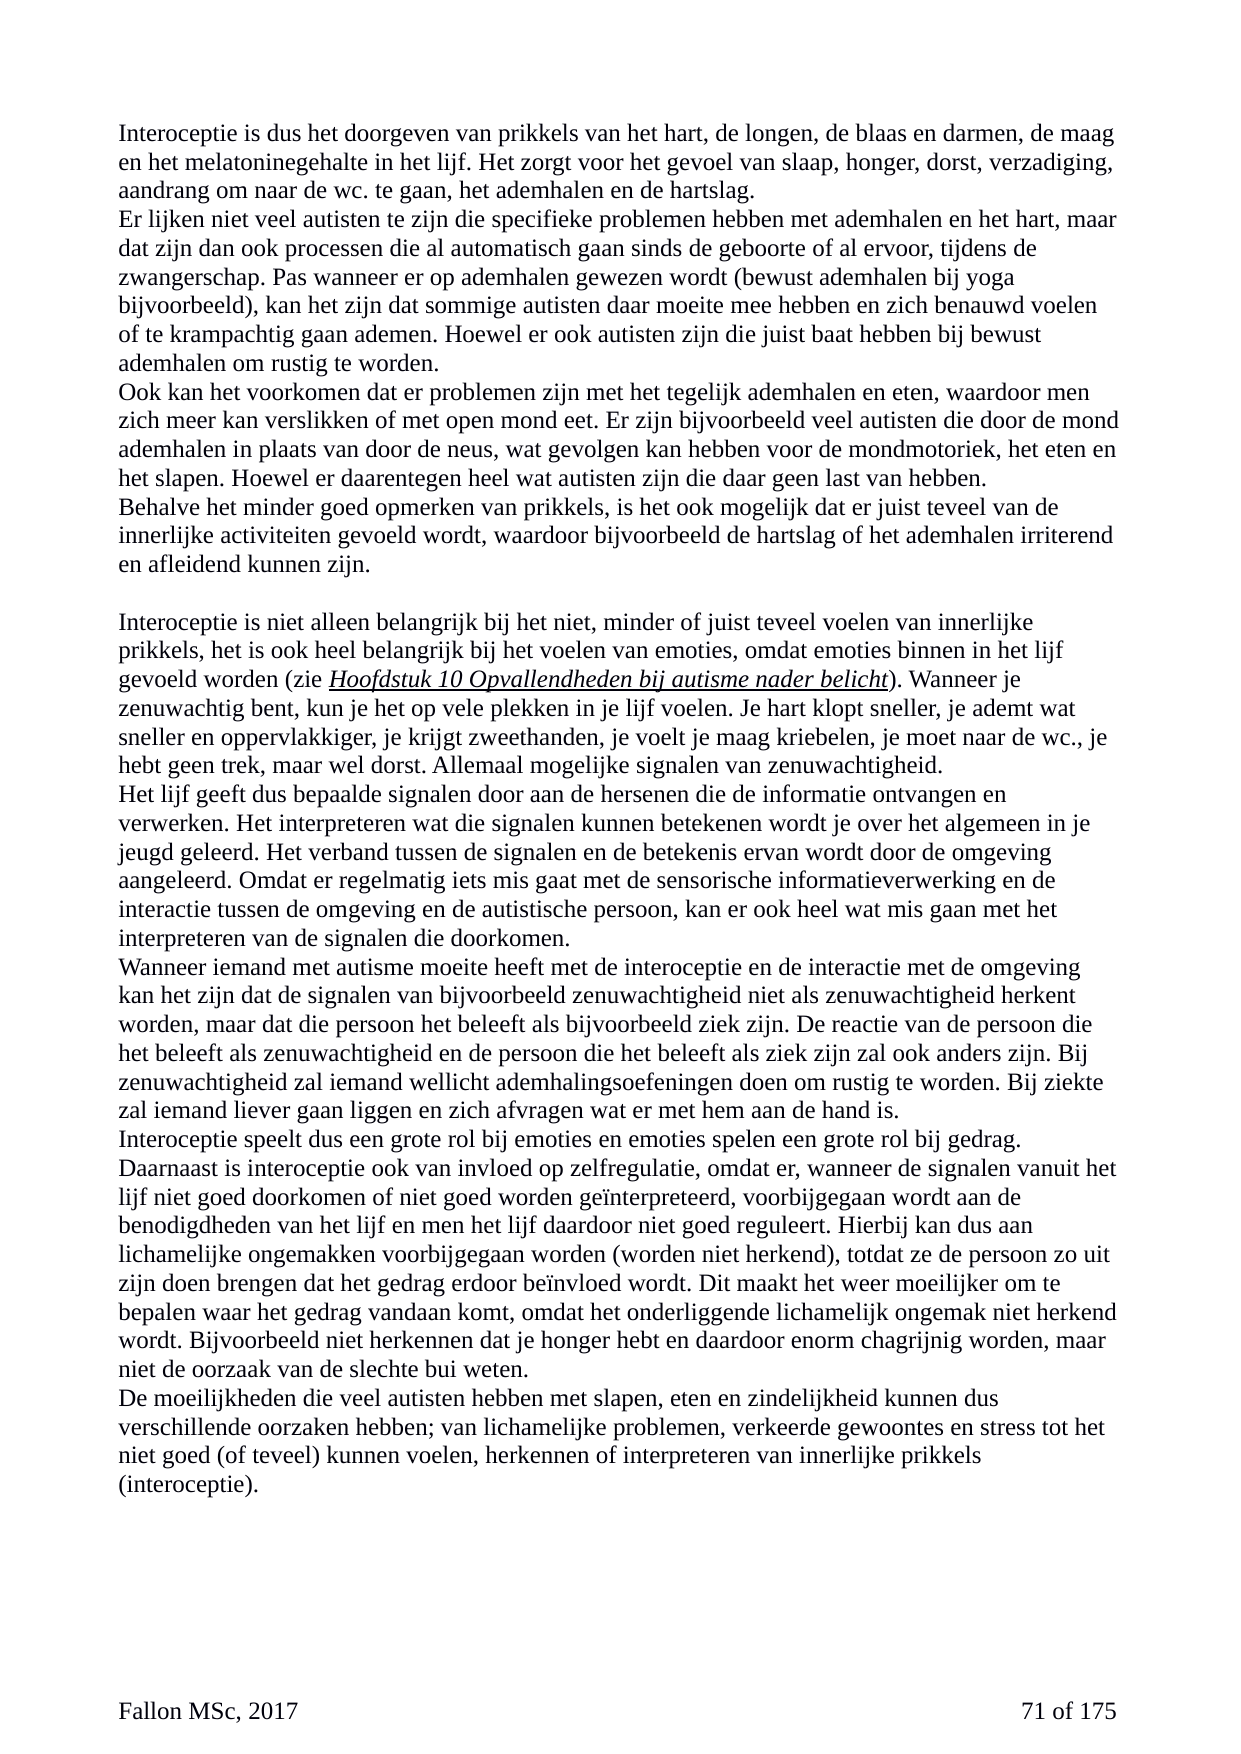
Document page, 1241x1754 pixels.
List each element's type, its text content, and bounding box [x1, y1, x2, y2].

text De moeilijkheden die veel autisten hebben met slapen, eten en zindelijkheid kunnen dus verschillende oorzaken hebben; van lichamelijke problemen, verkeerde gewoontes en stress tot het niet goed (of teveel) kunnen voelen, herkennen of interpreteren van innerlijke prikkels (interoceptie). [118, 1383, 1122, 1498]
text Het lijf geeft dus bepaalde signalen door aan de hersenen die de informatie ontvangen en verwerken. Het interpreteren wat die signalen kunnen betekenen wordt je over het algemeen in je jeugd geleerd. Het verband tussen de signalen en de betekenis ervan wordt door de omgeving aangeleerd. Omdat er regelmatig iets mis gaat met de sensorische informatieverwerking en de interactie tussen de omgeving en de autistische persoon, kan er ook heel wat mis gaan met het interpreteren van de signalen die doorkomen. [118, 779, 1122, 952]
text Interoceptie speelt dus een grote rol bij emoties en emoties spelen een grote rol bij gedrag. Daarnaast is interoceptie ook van invloed op zelfregulatie, omdat er, wanneer de signalen vanuit het lijf niet goed doorkomen of niet goed worden geïnterpreteerd, voorbijgegaan wordt aan de benodigdheden van het lijf en men het lijf daardoor niet goed reguleert. Hierbij kan dus aan lichamelijke ongemakken voorbijgegaan worden (worden niet herkend), totdat ze de persoon zo uit zijn doen brengen dat het gedrag erdoor beïnvloed wordt. Dit maakt het weer moeilijker om te bepalen waar het gedrag vandaan komt, omdat het onderliggende lichamelijk ongemak niet herkend wordt. Bijvoorbeeld niet herkennen dat je honger hebt en daardoor enorm chagrijnig worden, maar niet de oorzaak van de slechte bui weten. [118, 1124, 1122, 1383]
text Interoceptie is dus het doorgeven van prikkels van het hart, de longen, de blaas en darmen, de maag en het melatoninegehalte in het lijf. Het zorgt voor het gevoel van slaap, honger, dorst, verzadiging, aandrang om naar de wc. te gaan, het ademhalen en de hartslag. [118, 118, 1122, 204]
text Ook kan het voorkomen dat er problemen zijn met het tegelijk ademhalen en eten, waardoor men zich meer kan verslikken of met open mond eet. Er zijn bijvoorbeeld veel autisten die door de mond ademhalen in plaats van door de neus, wat gevolgen kan hebben voor de mondmotoriek, het eten en het slapen. Hoewel er daarentegen heel wat autisten zijn die daar geen last van hebben. [118, 377, 1122, 492]
text Interoceptie is niet alleen belangrijk bij het niet, minder of juist teveel voelen van innerlijke prikkels, het is ook heel belangrijk bij het voelen van emoties, omdat emoties binnen in het lijf gevoeld worden (zie Hoofdstuk 10 Opvallendheden bij autisme nader belicht). Wanneer je zenuwachtig bent, kun je het op vele plekken in je lijf voelen. Je hart klopt sneller, je ademt wat sneller en oppervlakkiger, je krijgt zweethanden, je voelt je maag kriebelen, je moet naar de wc., je hebt geen trek, maar wel dorst. Allemaal mogelijke signalen van zenuwachtigheid. [118, 607, 1122, 779]
text Wanneer iemand met autisme moeite heeft met de interoceptie en de interactie met de omgeving kan het zijn dat de signalen van bijvoorbeeld zenuwachtigheid niet als zenuwachtigheid herkent worden, maar dat die persoon het beleeft als bijvoorbeeld ziek zijn. De reactie van de persoon die het beleeft als zenuwachtigheid en de persoon die het beleeft als ziek zijn zal ook anders zijn. Bij zenuwachtigheid zal iemand wellicht ademhalingsoefeningen doen om rustig te worden. Bij ziekte zal iemand liever gaan liggen en zich afvragen wat er met hem aan de hand is. [118, 952, 1122, 1124]
text Er lijken niet veel autisten te zijn die specifieke problemen hebben met ademhalen en het hart, maar dat zijn dan ook processen die al automatisch gaan sinds de geboorte of al ervoor, tijdens de zwangerschap. Pas wanneer er op ademhalen gewezen wordt (bewust ademhalen bij yoga bijvoorbeeld), kan het zijn dat sommige autisten daar moeite mee hebben en zich benauwd voelen of te krampachtig gaan ademen. Hoewel er ook autisten zijn die juist baat hebben bij bewust ademhalen om rustig te worden. [118, 204, 1122, 377]
text Behalve het minder goed opmerken van prikkels, is het ook mogelijk dat er juist teveel van de innerlijke activiteiten gevoeld wordt, waardoor bijvoorbeeld de hartslag of het ademhalen irriterend en afleidend kunnen zijn. [118, 492, 1122, 578]
